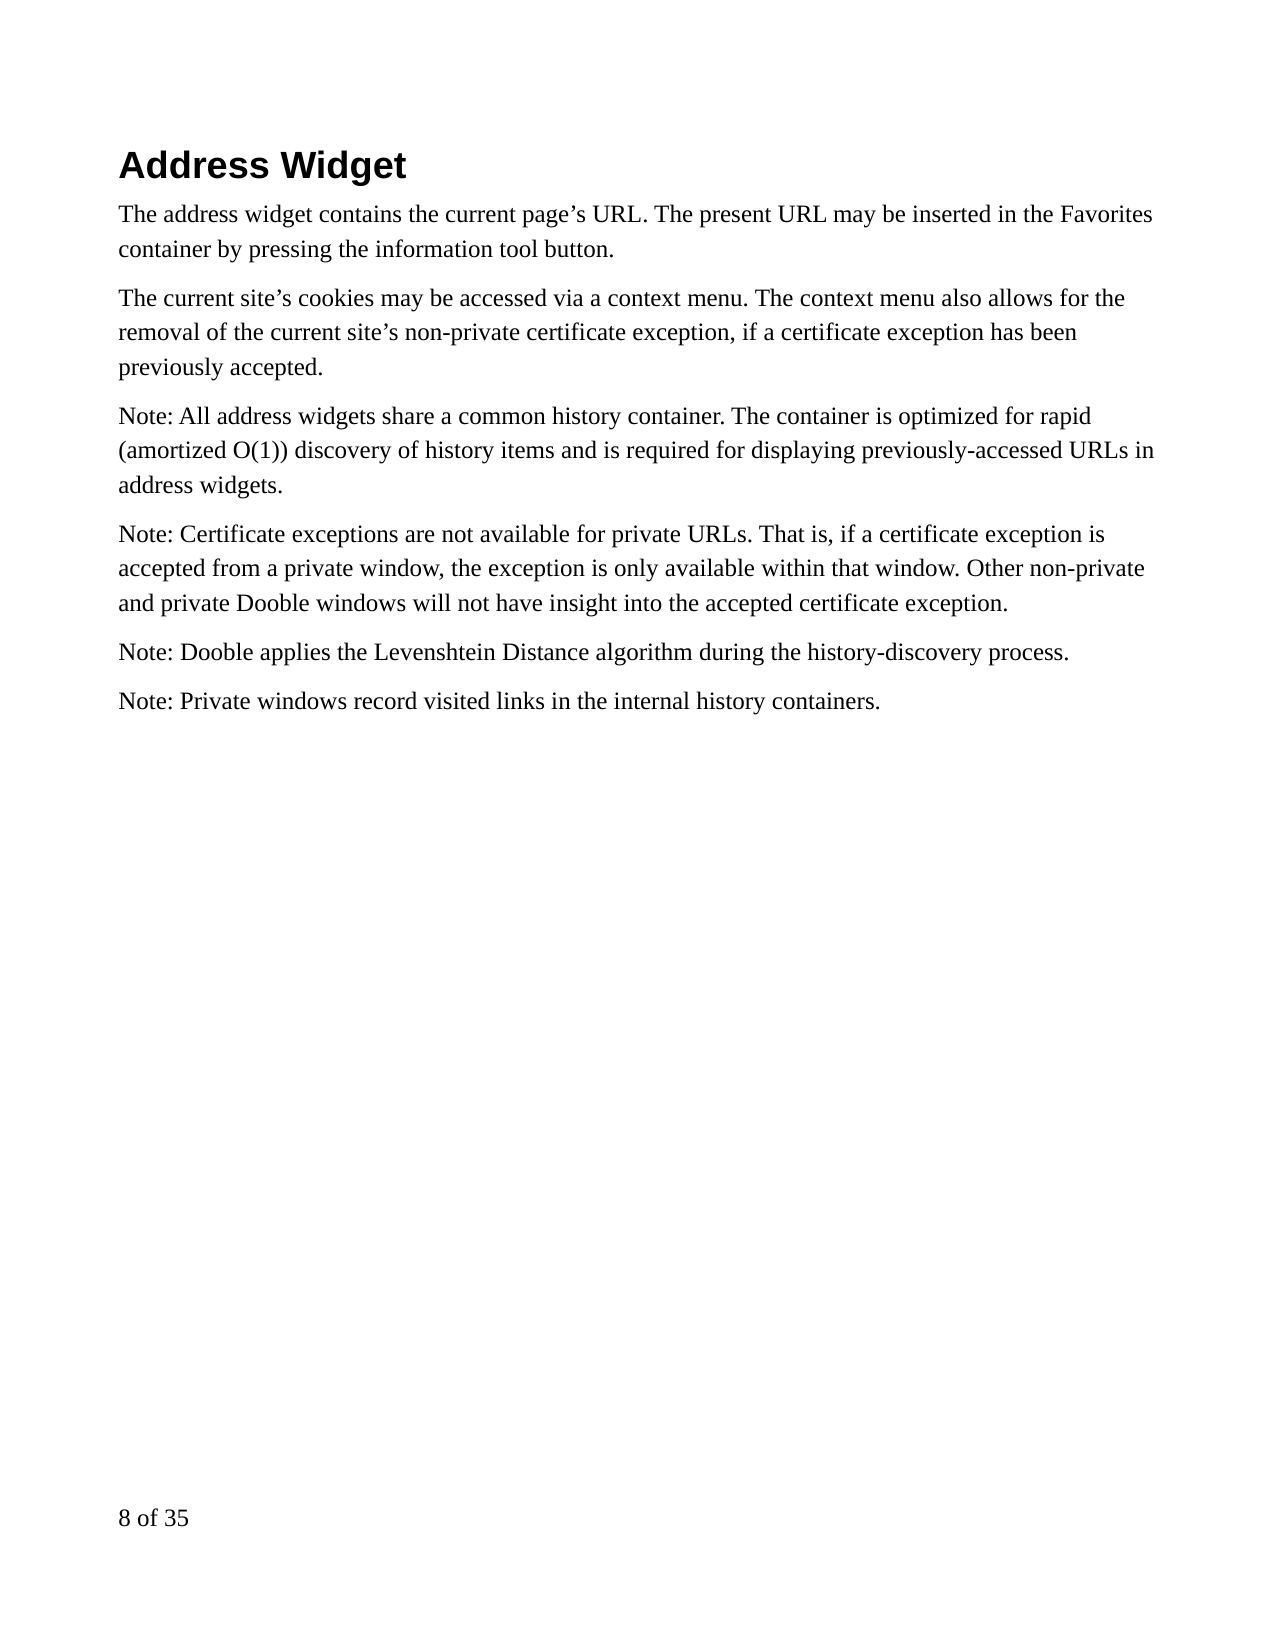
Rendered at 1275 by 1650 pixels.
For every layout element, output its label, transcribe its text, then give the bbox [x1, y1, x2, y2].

text Note: Dooble applies the Levenshtein Distance algorithm during the history-discovery process. [118, 637, 1157, 666]
text Note: All address widgets share a common history container. The container is optimized for rapid (amortized O(1)) discovery of history items and is required for displaying previously-accessed URLs in address widgets. [118, 401, 1157, 498]
text Note: Certificate exceptions are not available for private URLs. That is, if a certificate exception is accepted from a private window, the exception is only available within that window. Other non-private and private Dooble windows will not have insight into the accepted certificate exception. [118, 519, 1157, 617]
text The current site’s cookies may be accessed via a context menu. The context menu also allows for the removal of the current site’s non-private certificate exception, if a certificate exception has been previously accepted. [118, 283, 1157, 381]
text Note: Private windows record visited links in the internal history containers. [118, 686, 1157, 715]
subtitle Address Widget [118, 143, 1157, 187]
text The address widget contains the current page’s URL. The present URL may be inserted in the Favorites container by pressing the information tool button. [118, 199, 1157, 262]
